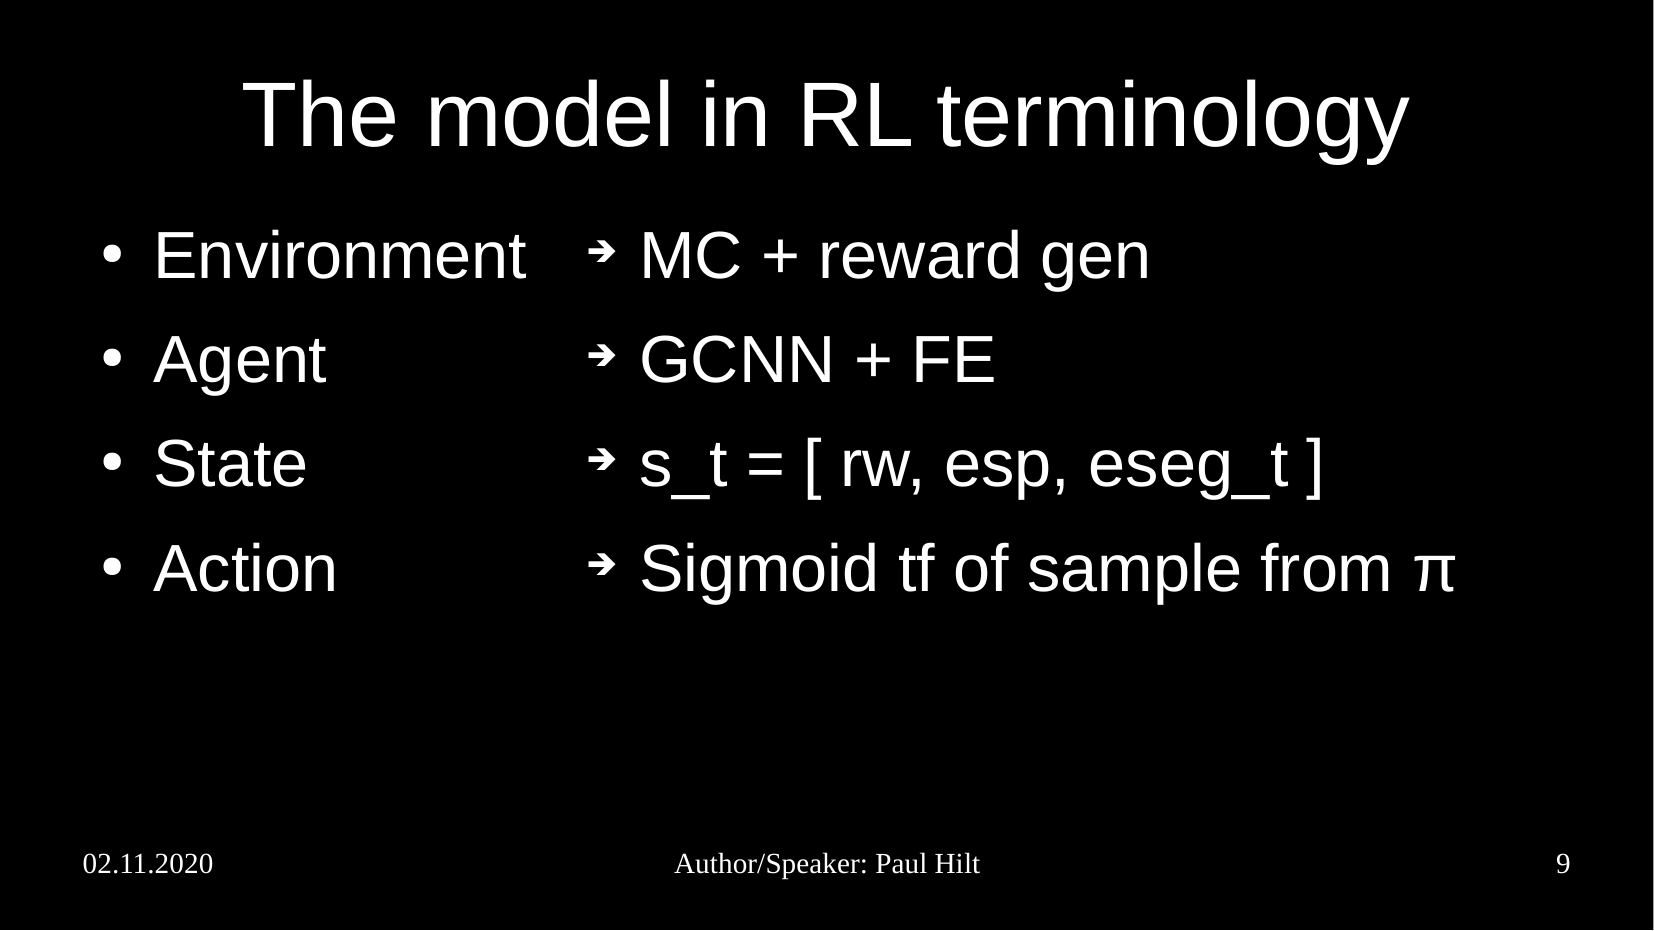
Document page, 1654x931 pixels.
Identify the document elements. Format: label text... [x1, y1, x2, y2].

list MC + reward gen GCNN + FE s_t = [ rw, esp, eseg_t ] Sigmoid tf of sample from π [568, 217, 1573, 758]
title The model in RL terminology [82, 37, 1571, 193]
list Environment Agent State Action [82, 217, 568, 758]
